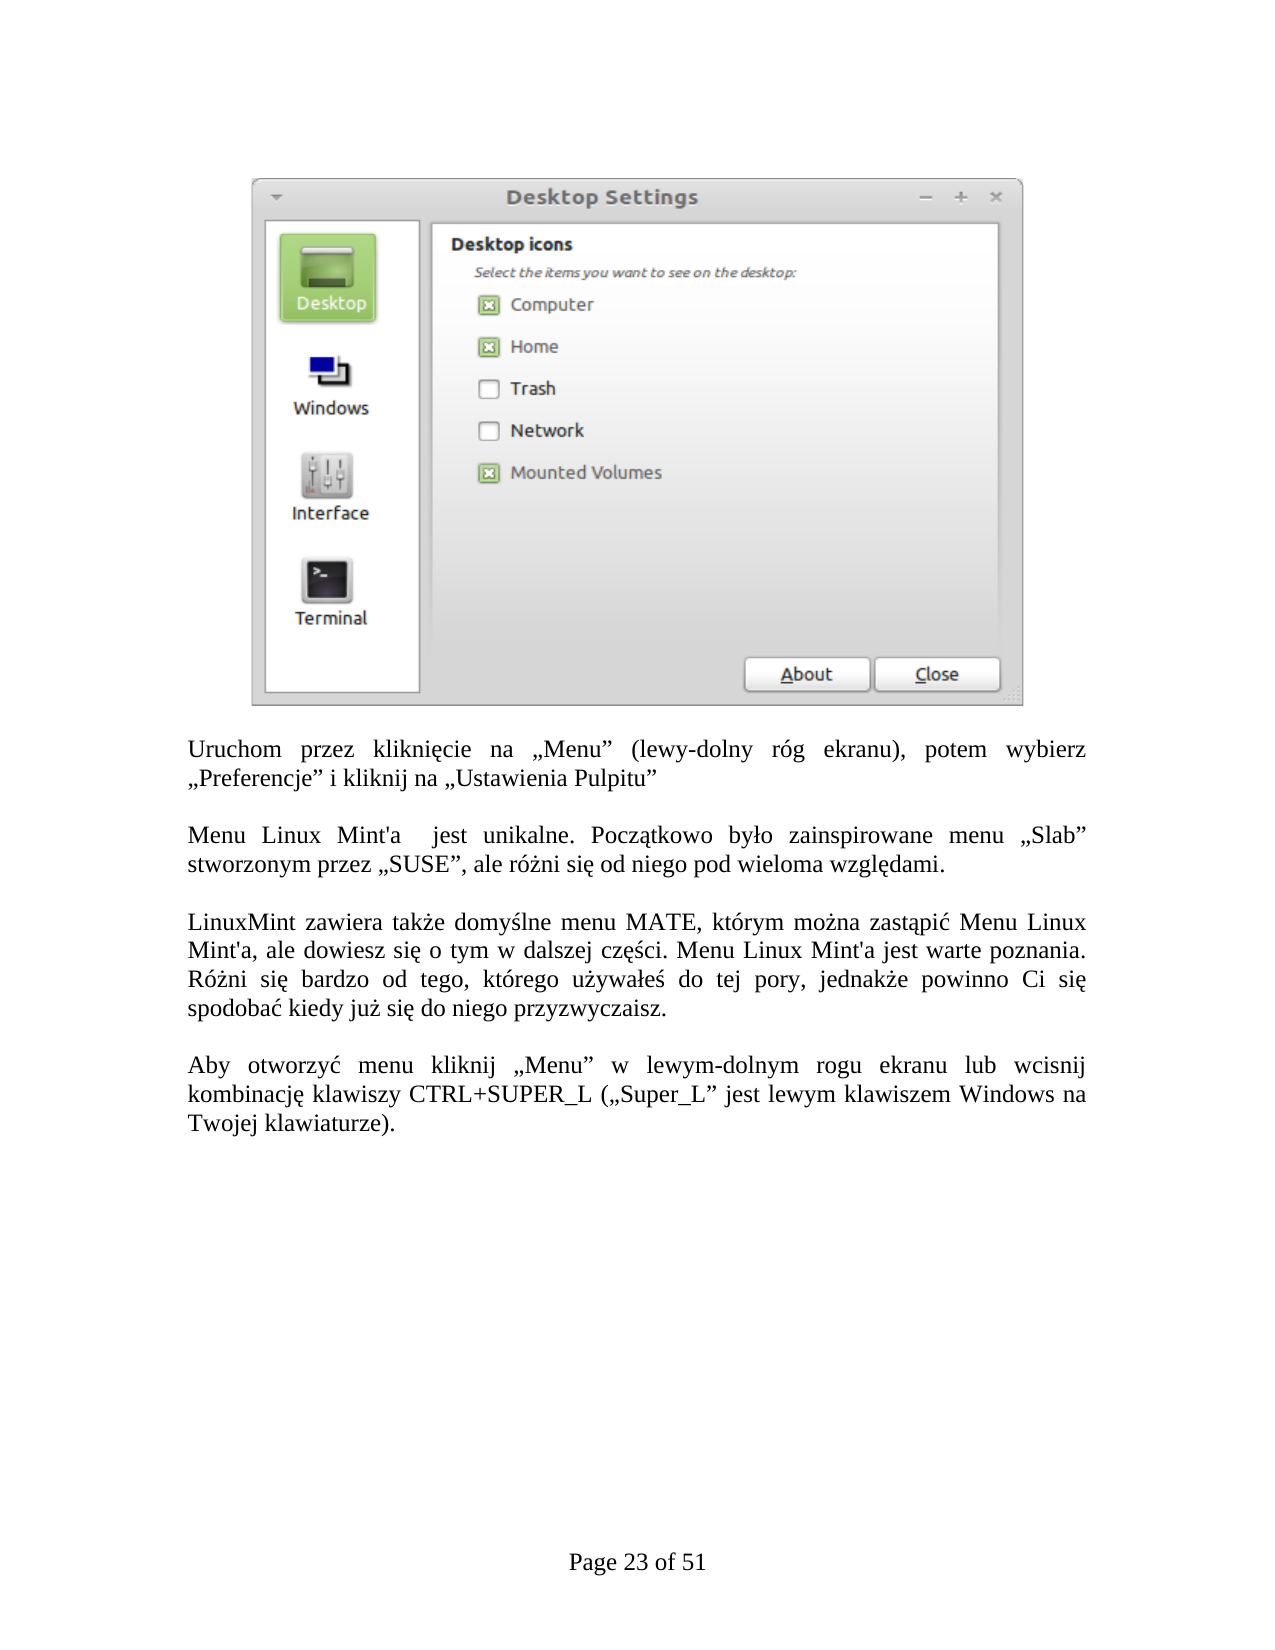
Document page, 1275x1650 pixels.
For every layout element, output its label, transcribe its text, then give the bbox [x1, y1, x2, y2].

picture [251, 178, 1024, 706]
text Uruchom przez kliknięcie na „Menu” (lewy-dolny róg ekranu), potem wybierz „Preferencje” i kliknij na „Ustawienia Pulpitu” [187, 734, 1087, 792]
text Menu Linux Mint'a jest unikalne. Początkowo było zainspirowane menu „Slab” stworzonym przez „SUSE”, ale różni się od niego pod wieloma względami. [187, 820, 1087, 878]
text LinuxMint zawiera także domyślne menu MATE, którym można zastąpić Menu Linux Mint'a, ale dowiesz się o tym w dalszej części. Menu Linux Mint'a jest warte poznania. Różni się bardzo od tego, którego używałeś do tej pory, jednakże powinno Ci się spodobać kiedy już się do niego przyzwyczaisz. [187, 907, 1087, 1022]
text Aby otworzyć menu kliknij „Menu” w lewym-dolnym rogu ekranu lub wcisnij kombinację klawiszy CTRL+SUPER_L („Super_L” jest lewym klawiszem Windows na Twojej klawiaturze). [187, 1050, 1087, 1137]
